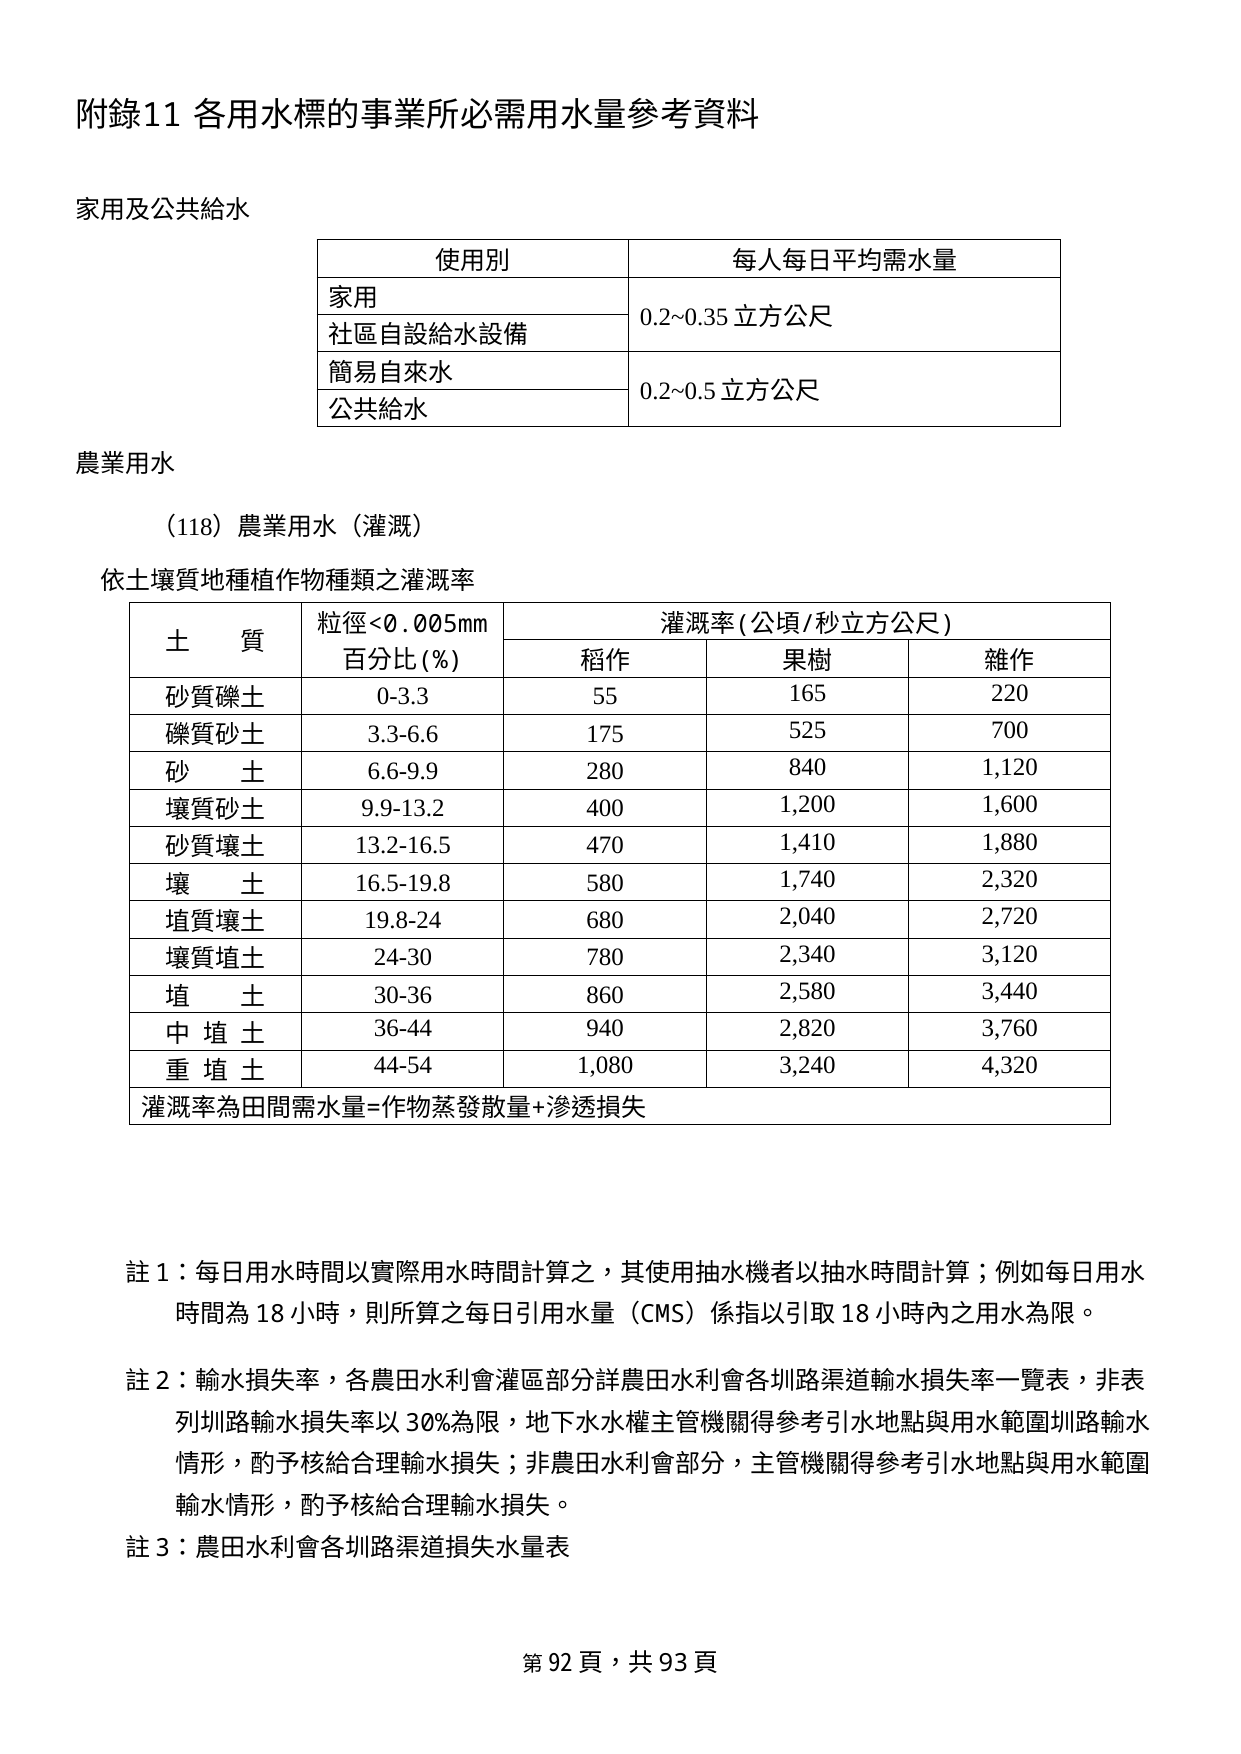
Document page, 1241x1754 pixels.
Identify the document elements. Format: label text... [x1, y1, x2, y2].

text 註2：輸水損失率，各農田水利會灌區部分詳農田水利會各圳路渠道輸水損失率一覽表，非表列圳路輸水損失率以30%為限，地下水水權主管機關得參考引水地點與用水範圍圳路輸水情形，酌予核給合理輸水損失；非農田水利會部分，主管機關得參考引水地點與用水範圍輸水情形，酌予核給合理輸水損失。 [125, 1361, 1165, 1522]
table_cell 壤質砂土 [130, 790, 301, 826]
table_header 土 質 [130, 603, 301, 677]
table_cell 3,760 [909, 1013, 1110, 1049]
table_cell 0-3.3 [302, 678, 503, 714]
subtitle 農業用水（灌溉） [237, 506, 1165, 542]
table_cell 19.8-24 [302, 901, 503, 938]
table_header 灌溉率(公頃/秒立方公尺) [504, 603, 1110, 639]
table_cell 680 [504, 901, 706, 938]
table_cell 中 埴 土 [130, 1013, 301, 1049]
table_cell 0.2~0.35立方公尺 [629, 278, 1060, 351]
table_cell 家用 [318, 278, 628, 314]
table_cell 壤 土 [130, 864, 301, 900]
table_cell 700 [909, 715, 1110, 751]
table_cell 雜作 [909, 640, 1110, 677]
table_cell 24-30 [302, 939, 503, 975]
table_cell 580 [504, 864, 706, 900]
table_cell 1,740 [707, 864, 908, 900]
table_cell 公共給水 [318, 390, 628, 426]
table_cell 礫質砂土 [130, 715, 301, 751]
table_cell 3,240 [707, 1051, 908, 1087]
table_cell 埴 土 [130, 976, 301, 1012]
table_cell 砂 土 [130, 752, 301, 788]
table_cell 940 [504, 1013, 706, 1049]
text 註1：每日用水時間以實際用水時間計算之，其使用抽水機者以抽水時間計算；例如每日用水時間為18小時，則所算之每日引用水量（CMS）係指以引取18小時內之用水為限。 [125, 1252, 1165, 1330]
table_cell 16.5-19.8 [302, 864, 503, 900]
table_cell 470 [504, 827, 706, 863]
table_cell 1,880 [909, 827, 1110, 863]
text 依土壤質地種植作物種類之灌溉率 [100, 560, 1165, 597]
table_cell 0.2~0.5立方公尺 [629, 352, 1060, 426]
table_cell 2,720 [909, 901, 1110, 938]
table_header 每人每日平均需水量 [629, 240, 1060, 277]
table_cell 2,820 [707, 1013, 908, 1049]
table_cell 30-36 [302, 976, 503, 1012]
table_header 粒徑<0.005mm 百分比(%) [302, 603, 503, 677]
table_cell 砂質壤土 [130, 827, 301, 863]
table_cell 175 [504, 715, 706, 751]
table_cell 灌溉率為田間需水量=作物蒸發散量+滲透損失 [130, 1088, 1110, 1124]
list 各用水標的事業所必需用水量參考資料 [75, 87, 1165, 136]
subtitle 農業用水 [75, 439, 1165, 481]
table_cell 2,580 [707, 976, 908, 1012]
table_cell 1,120 [909, 752, 1110, 788]
table_cell 1,410 [707, 827, 908, 863]
table_cell 3.3-6.6 [302, 715, 503, 751]
table_cell 果樹 [707, 640, 908, 677]
table_cell 社區自設給水設備 [318, 315, 628, 351]
table_cell 165 [707, 678, 908, 714]
table_cell 簡易自來水 [318, 352, 628, 388]
text 註3：農田水利會各圳路渠道損失水量表 [125, 1527, 1165, 1563]
table_cell 稻作 [504, 640, 706, 677]
table_cell 1,080 [504, 1051, 706, 1087]
table_cell 埴質壤土 [130, 901, 301, 938]
table_cell 2,320 [909, 864, 1110, 900]
table_cell 13.2-16.5 [302, 827, 503, 863]
table_cell 400 [504, 790, 706, 826]
table_cell 1,600 [909, 790, 1110, 826]
table_cell 44-54 [302, 1051, 503, 1087]
table_cell 780 [504, 939, 706, 975]
table_cell 2,040 [707, 901, 908, 938]
table_cell 4,320 [909, 1051, 1110, 1087]
table_cell 525 [707, 715, 908, 751]
table_cell 55 [504, 678, 706, 714]
table_cell 36-44 [302, 1013, 503, 1049]
table_cell 9.9-13.2 [302, 790, 503, 826]
table_cell 砂質礫土 [130, 678, 301, 714]
table_cell 重 埴 土 [130, 1051, 301, 1087]
table_cell 6.6-9.9 [302, 752, 503, 788]
subtitle 家用及公共給水 [75, 185, 1165, 227]
table_cell 3,120 [909, 939, 1110, 975]
table_cell 860 [504, 976, 706, 1012]
table_header 使用別 [318, 240, 628, 277]
table_cell 220 [909, 678, 1110, 714]
table_cell 1,200 [707, 790, 908, 826]
table_cell 壤質埴土 [130, 939, 301, 975]
table_cell 840 [707, 752, 908, 788]
table_cell 2,340 [707, 939, 908, 975]
table_cell 3,440 [909, 976, 1110, 1012]
table_cell 280 [504, 752, 706, 788]
